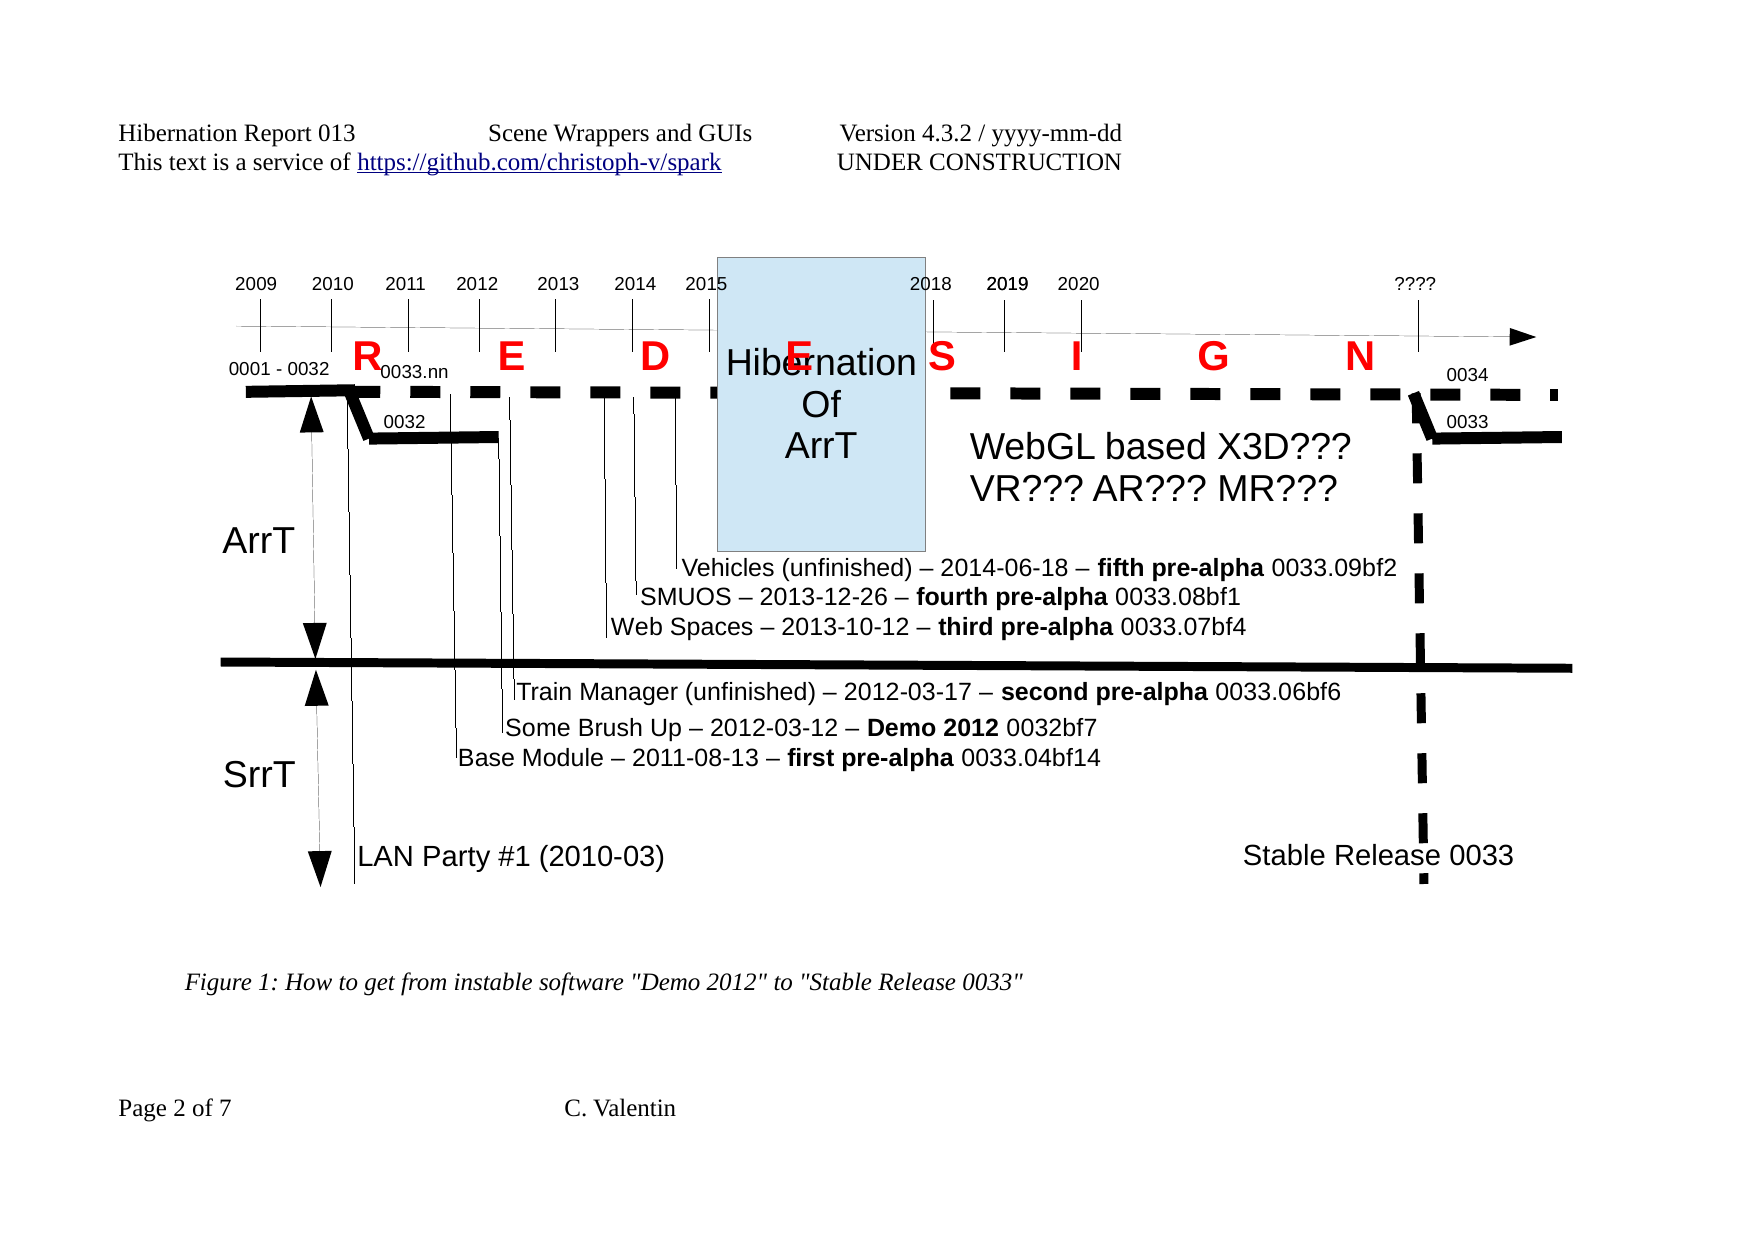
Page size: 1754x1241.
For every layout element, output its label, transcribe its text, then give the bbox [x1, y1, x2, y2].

text Figure 1: How to get from instable software "Demo 2012" to "Stable Release 0033" [184, 259, 1588, 996]
